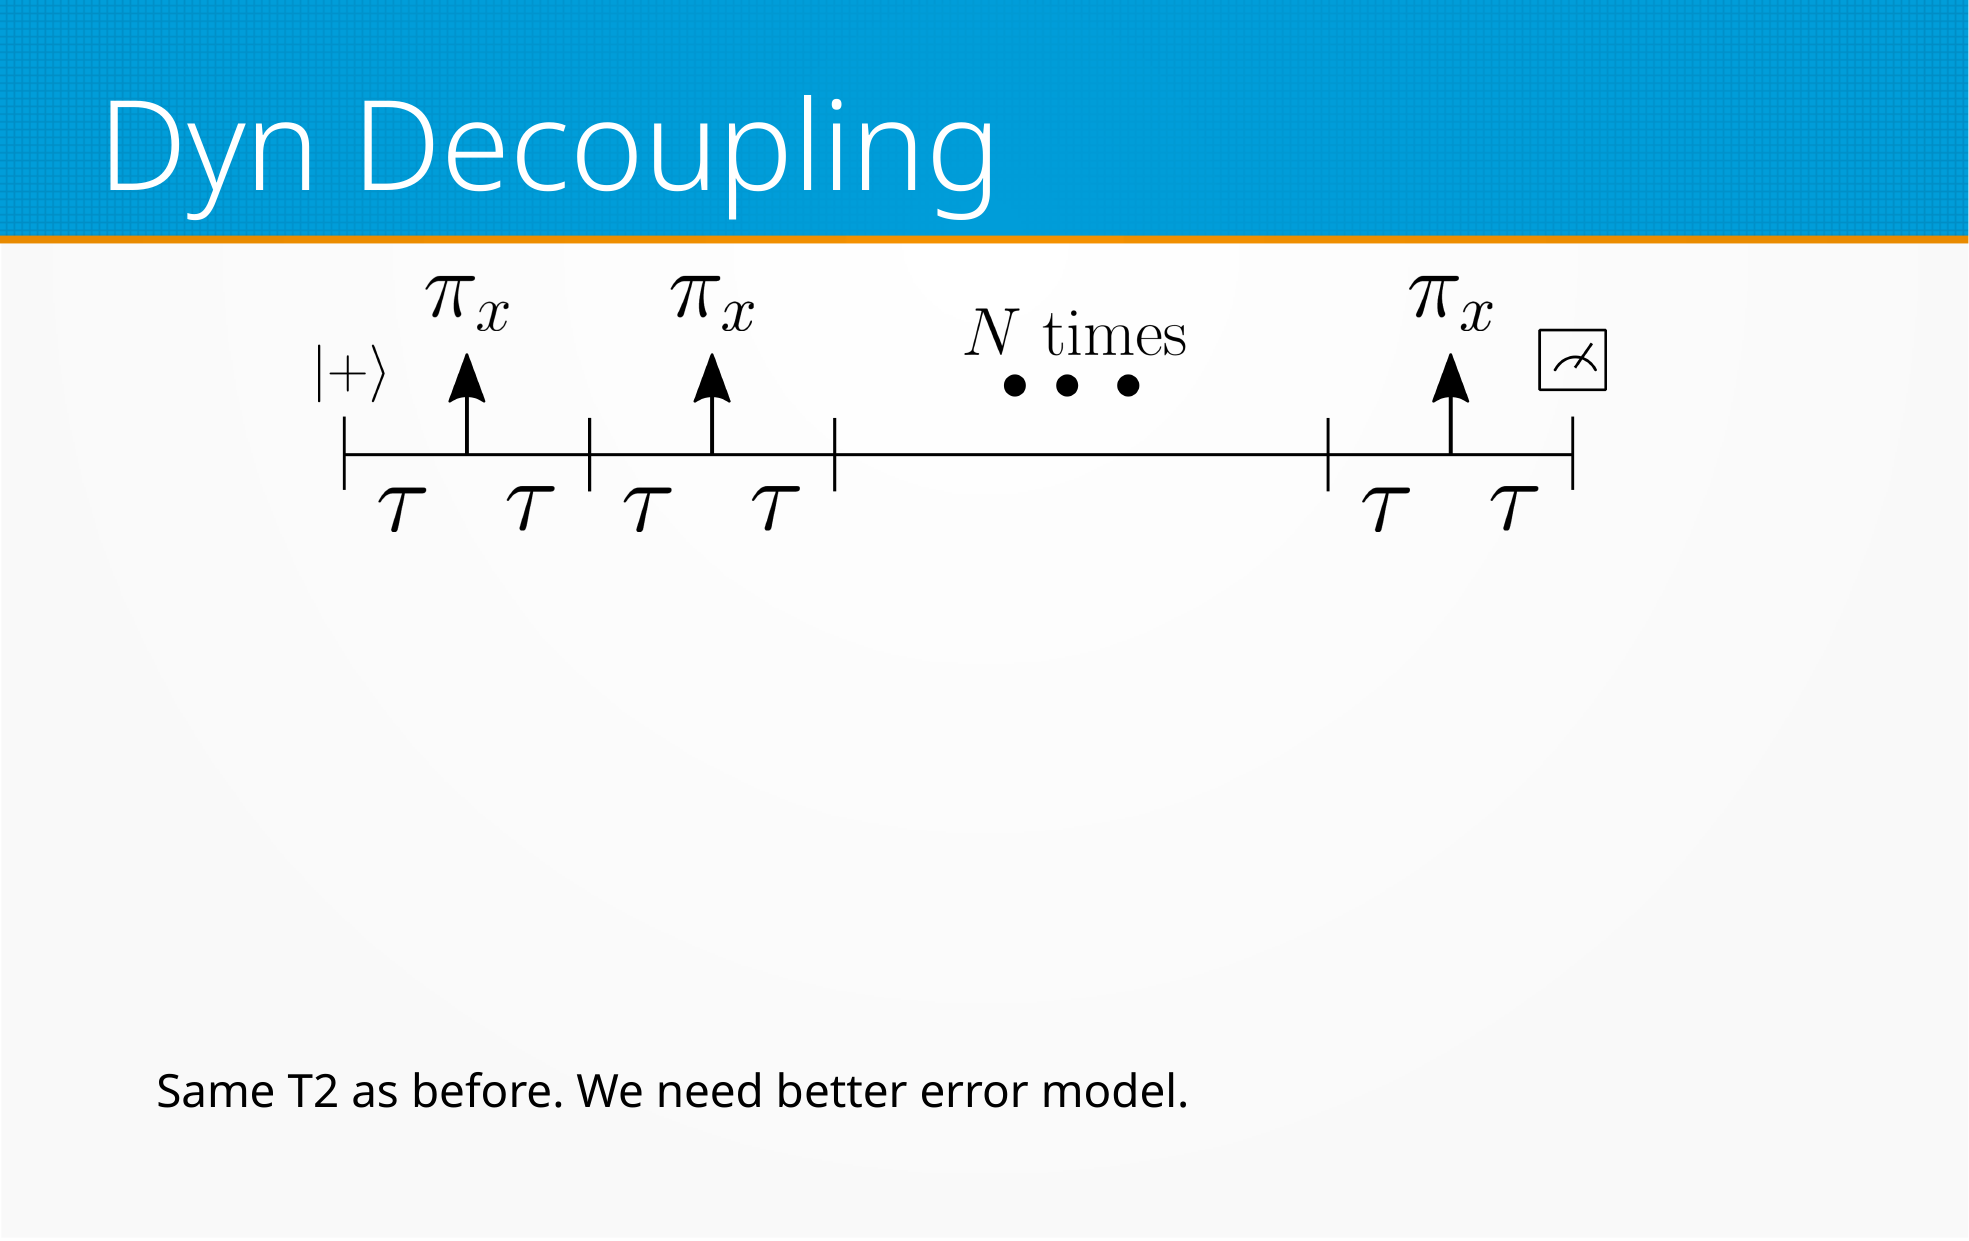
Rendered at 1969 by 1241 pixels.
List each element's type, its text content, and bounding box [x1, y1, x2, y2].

text_box Same T2 as before. We need better error model. [115, 1003, 1878, 1176]
picture [0, 236, 1969, 1241]
title Dyn Decoupling [98, 19, 1870, 227]
